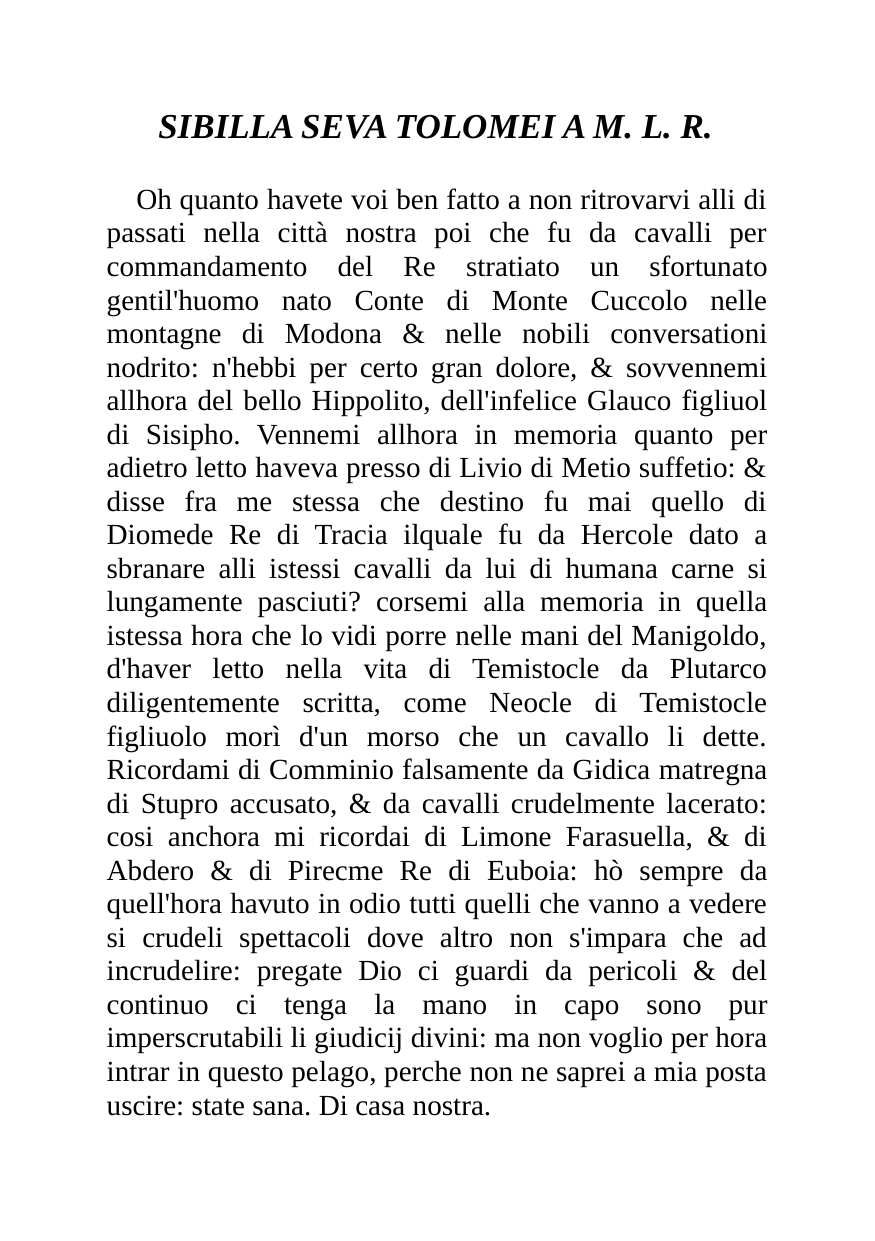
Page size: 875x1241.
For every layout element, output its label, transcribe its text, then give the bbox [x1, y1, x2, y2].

subtitle SIBILLA SEVA TOLOMEI A M. L. R. [106, 106, 768, 147]
text Oh quanto havete voi ben fatto a non ritrovarvi alli di passati nella città nostra poi che fu da cavalli per commandamento del Re stratiato un sfortunato gentil'huomo nato Conte di Monte Cuccolo nelle montagne di Modona & nelle nobili conversationi nodrito: n'hebbi per certo gran dolore, & sovvennemi allhora del bello Hippolito, dell'infelice Glauco figliuol di Sisipho. Vennemi allhora in memoria quanto per adietro letto haveva presso di Livio di Metio suffetio: & disse fra me stessa che destino fu mai quello di Diomede Re di Tracia ilquale fu da Hercole dato a sbranare alli istessi cavalli da lui di humana carne si lungamente pasciuti? corsemi alla memoria in quella istessa hora che lo vidi porre nelle mani del Manigoldo, d'haver letto nella vita di Temistocle da Plutarco diligentemente scritta, come Neocle di Temistocle figliuolo morì d'un morso che un cavallo li dette. Ricordami di Comminio falsamente da Gidica matregna di Stupro accusato, & da cavalli crudelmente lacerato: cosi anchora mi ricordai di Limone Farasuella, & di Abdero & di Pirecme Re di Euboia: hò sempre da quell'hora havuto in odio tutti quelli che vanno a vedere si crudeli spettacoli dove altro non s'impara che ad incrudelire: pregate Dio ci guardi da pericoli & del continuo ci tenga la mano in capo sono pur imperscrutabili li giudicij divini: ma non voglio per hora intrar in questo pelago, perche non ne saprei a mia posta uscire: state sana. Di casa nostra. [106, 182, 768, 1121]
